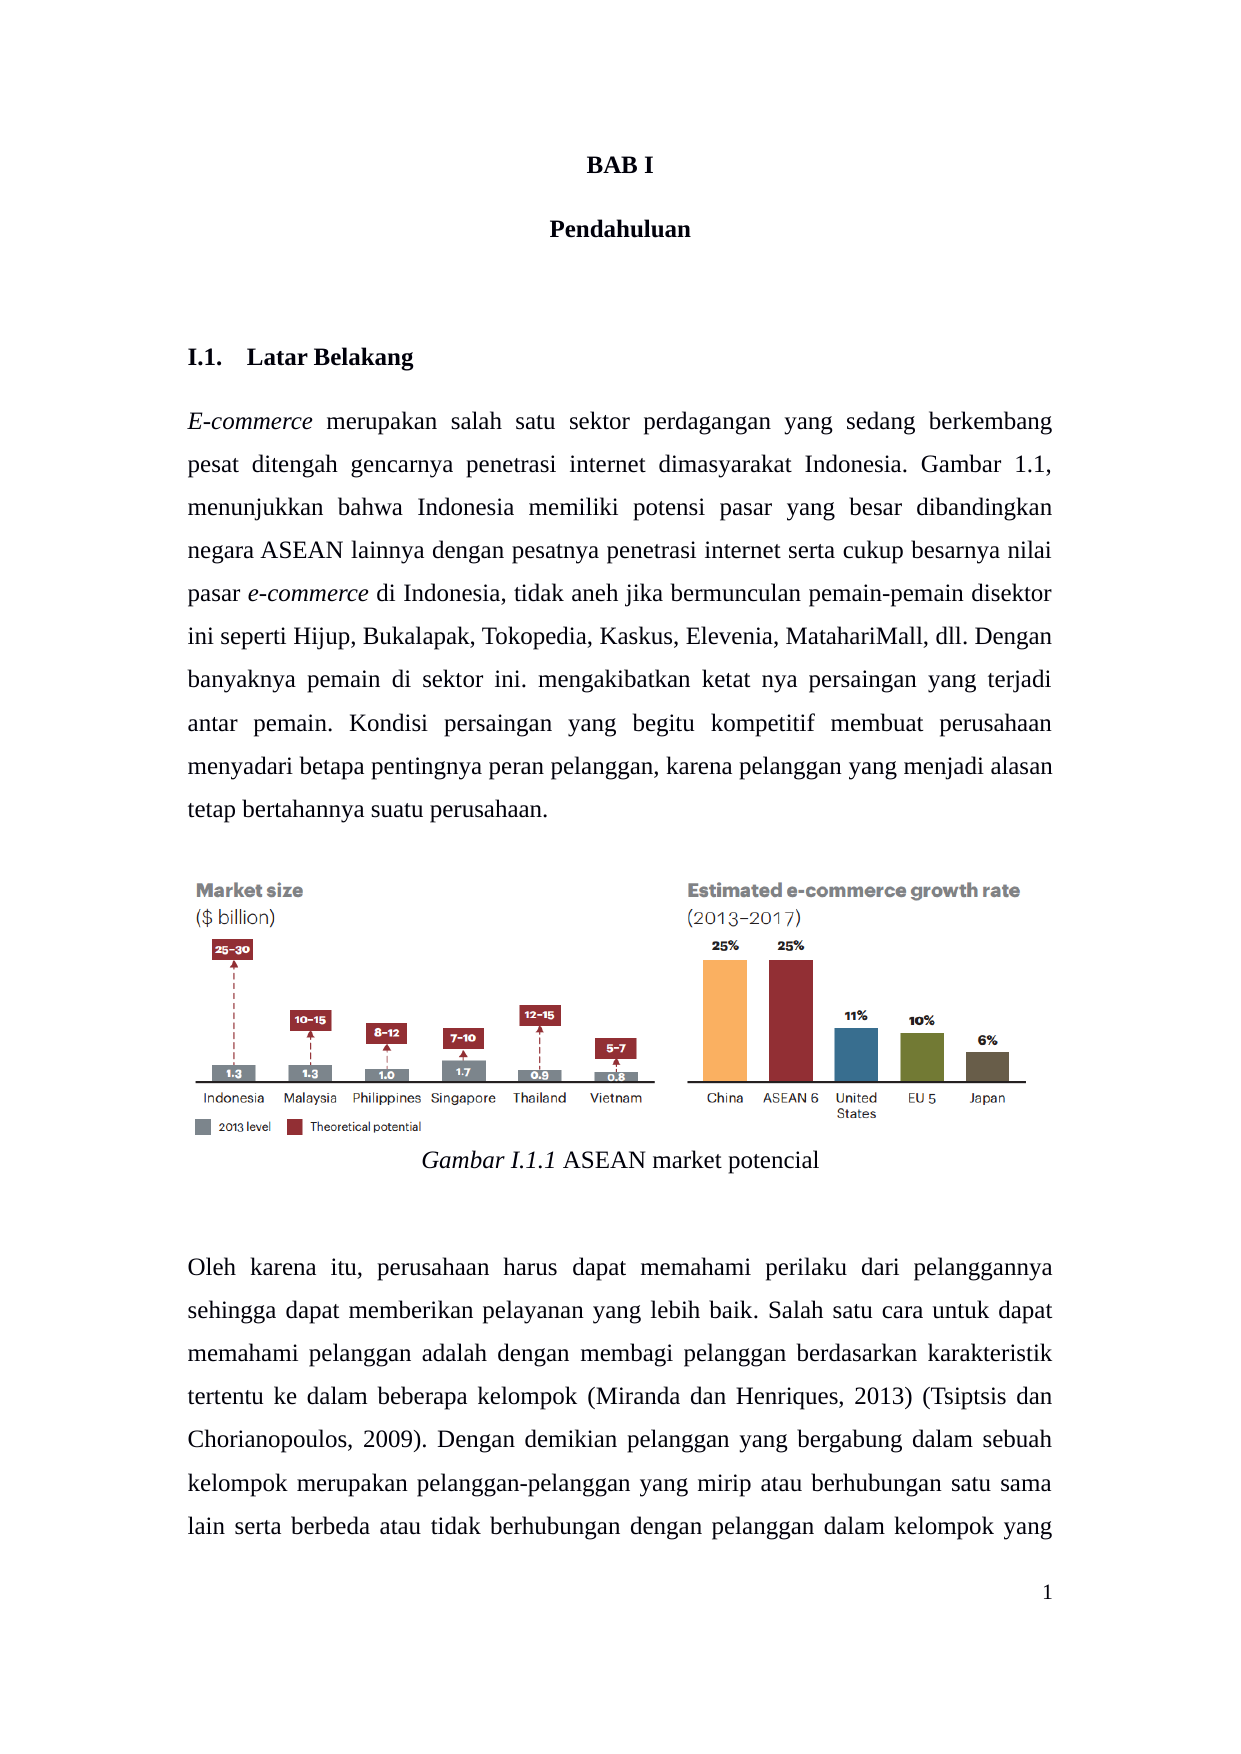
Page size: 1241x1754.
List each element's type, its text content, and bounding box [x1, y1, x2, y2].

picture [190, 870, 1051, 1141]
subtitle BAB I [140, 150, 1053, 179]
text Gambar I.1.1 ASEAN market potencial [190, 1141, 1050, 1174]
text E-commerce merupakan salah satu sektor perdagangan yang sedang berkembang pesat ditengah gencarnya penetrasi internet dimasyarakat Indonesia. Gambar 1.1, menunjukkan bahwa Indonesia memiliki potensi pasar yang besar dibandingkan negara ASEAN lainnya dengan pesatnya penetrasi internet serta cukup besarnya nilai pasar e-commerce di Indonesia, tidak aneh jika bermunculan pemain-pemain disektor ini seperti Hijup, Bukalapak, Tokopedia, Kaskus, Elevenia, MatahariMall, dll. Dengan banyaknya pemain di sektor ini. mengakibatkan ketat nya persaingan yang terjadi antar pemain. Kondisi persaingan yang begitu kompetitif membuat perusahaan menyadari betapa pentingnya peran pelanggan, karena pelanggan yang menjadi alasan tetap bertahannya suatu perusahaan. [187, 406, 1053, 823]
text Oleh karena itu, perusahaan harus dapat memahami perilaku dari pelanggannya sehingga dapat memberikan pelayanan yang lebih baik. Salah satu cara untuk dapat memahami pelanggan adalah dengan membagi pelanggan berdasarkan karakteristik tertentu ke dalam beberapa kelompok (Miranda dan Henriques, 2013) (Tsiptsis dan Chorianopoulos, 2009). Dengan demikian pelanggan yang bergabung dalam sebuah kelompok merupakan pelanggan-pelanggan yang mirip atau berhubungan satu sama lain serta berbeda atau tidak berhubungan dengan pelanggan dalam kelompok yang [187, 1252, 1053, 1539]
subtitle Latar Belakang [187, 342, 1053, 371]
text Pendahuluan [187, 214, 1053, 243]
